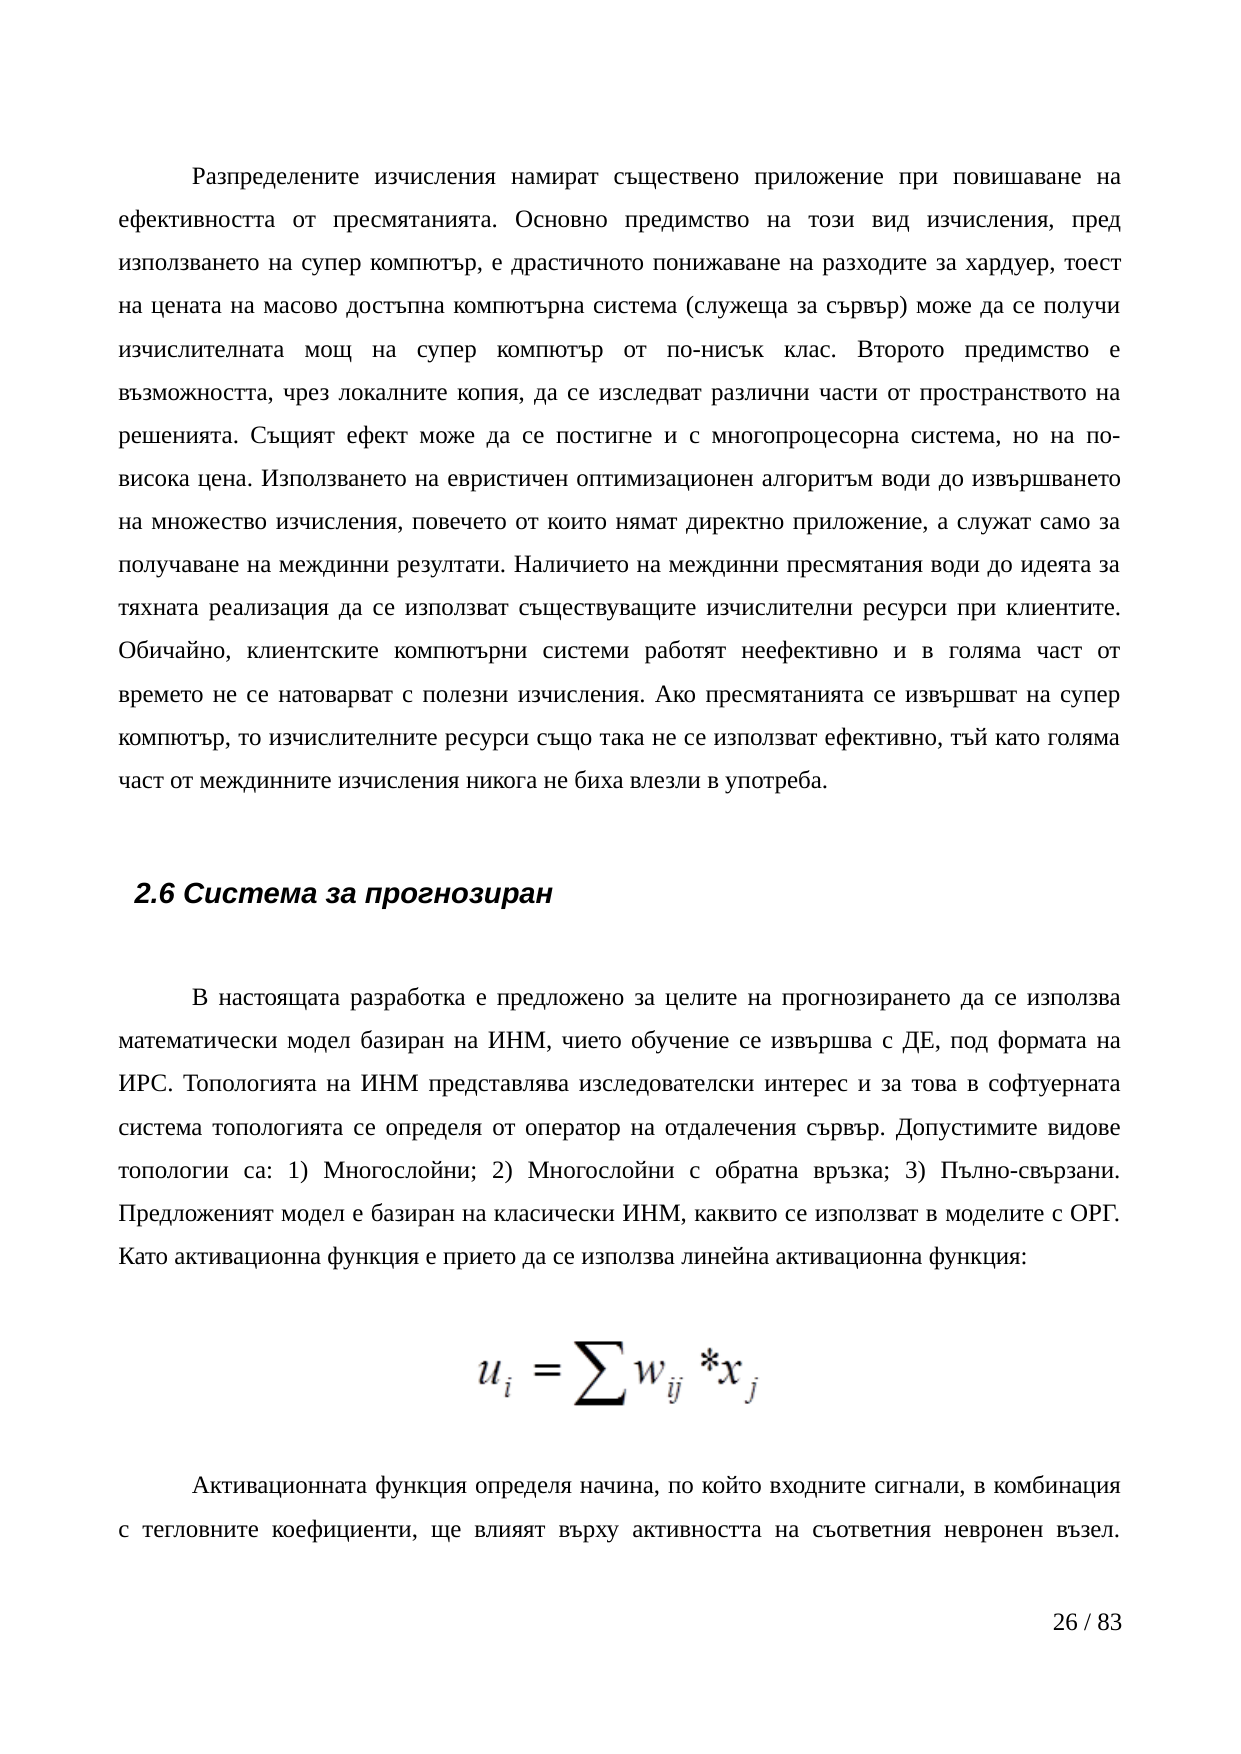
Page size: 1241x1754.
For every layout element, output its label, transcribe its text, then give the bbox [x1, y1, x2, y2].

subtitle 2.6 Система за прогнозиран [118, 876, 1122, 910]
text Разпределените изчисления намират съществено приложение при повишаване на ефективността от пресмятанията. Основно предимство на този вид изчисления, пред използването на супер компютър, е драстичното понижаване на разходите за хардуер, тоест на цената на масово достъпна компютърна система (служеща за сървър) може да се получи изчислителната мощ на супер компютър от по-нисък клас. Второто предимство е възможността, чрез локалните копия, да се изследват различни части от пространството на решенията. Същият ефект може да се постигне и с многопроцесорна система, но на по-висока цена. Използването на евристичен оптимизационен алгоритъм води до извършването на множество изчисления, повечето от които нямат директно приложение, а служат само за получаване на междинни резултати. Наличието на междинни пресмятания води до идеята за тяхната реализация да се използват съществуващите изчислителни ресурси при клиентите. Обичайно, клиентските компютърни системи работят неефективно и в голяма част от времето не се натоварват с полезни изчисления. Ако пресмятанията се извършват на супер компютър, то изчислителните ресурси също така не се използват ефективно, тъй като голяма част от междинните изчисления никога не биха влезли в употреба. [118, 161, 1122, 794]
text Активационната функция определя начина, по който входните сигнали, в комбинация с тегловните коефициенти, ще влияят върху активността на съответния невронен възел. [118, 1471, 1122, 1542]
text В настоящата разработка е предложено за целите на прогнозирането да се използва математически модел базиран на ИНМ, чието обучение се извършва с ДЕ, под формата на ИРС. Топологията на ИНМ представлява изследователски интерес и за това в софтуерната система топологията се определя от оператор на отдалечения сървър. Допустимите видове топологии са: 1) Многослойни; 2) Многослойни с обратна връзка; 3) Пълно-свързани. Предложеният модел е базиран на класически ИНМ, каквито се използват в моделите с ОРГ. Като активационна функция е прието да се използва линейна активационна функция: [118, 982, 1122, 1270]
